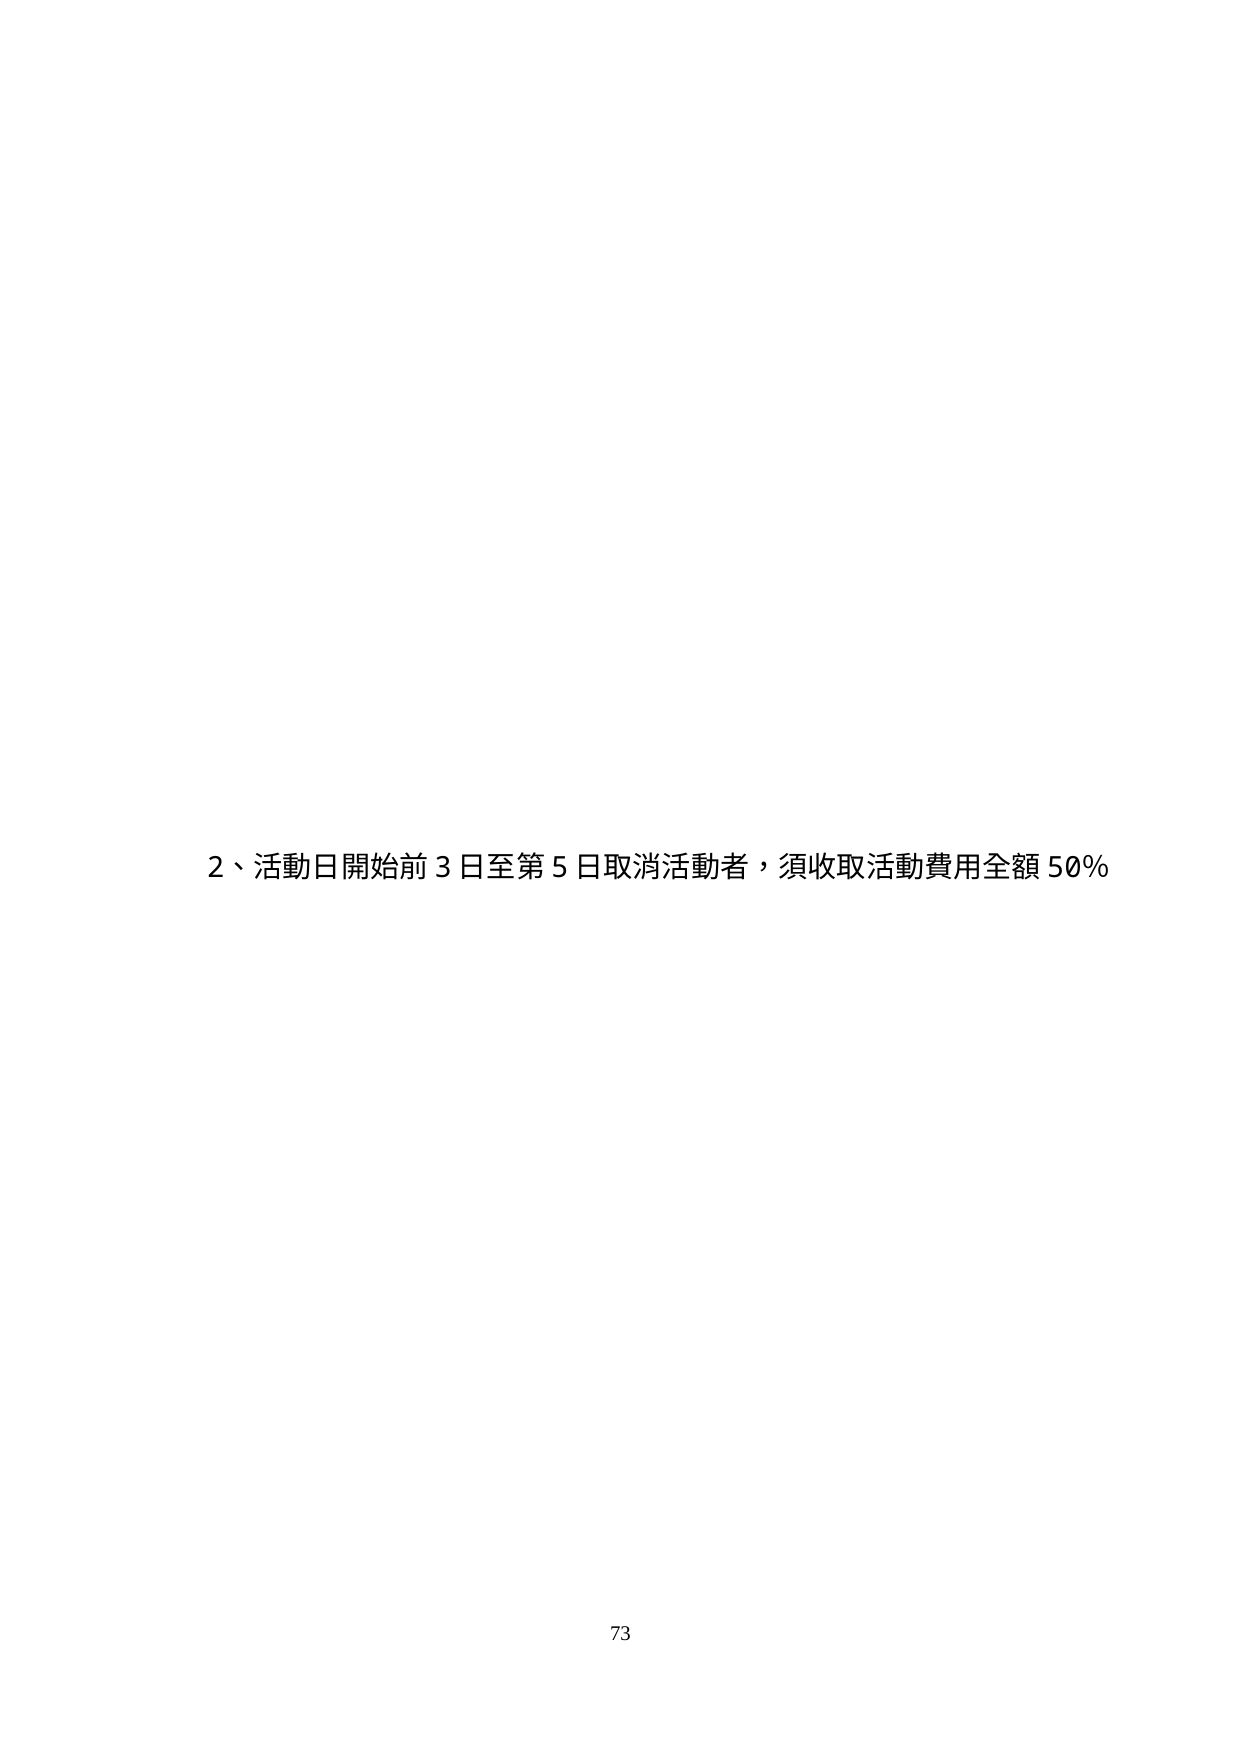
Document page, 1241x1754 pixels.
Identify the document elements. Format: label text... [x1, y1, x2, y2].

text 2、活動日開始前3日至第5日取消活動者，須收取活動費用全額50％ [207, 823, 1134, 886]
